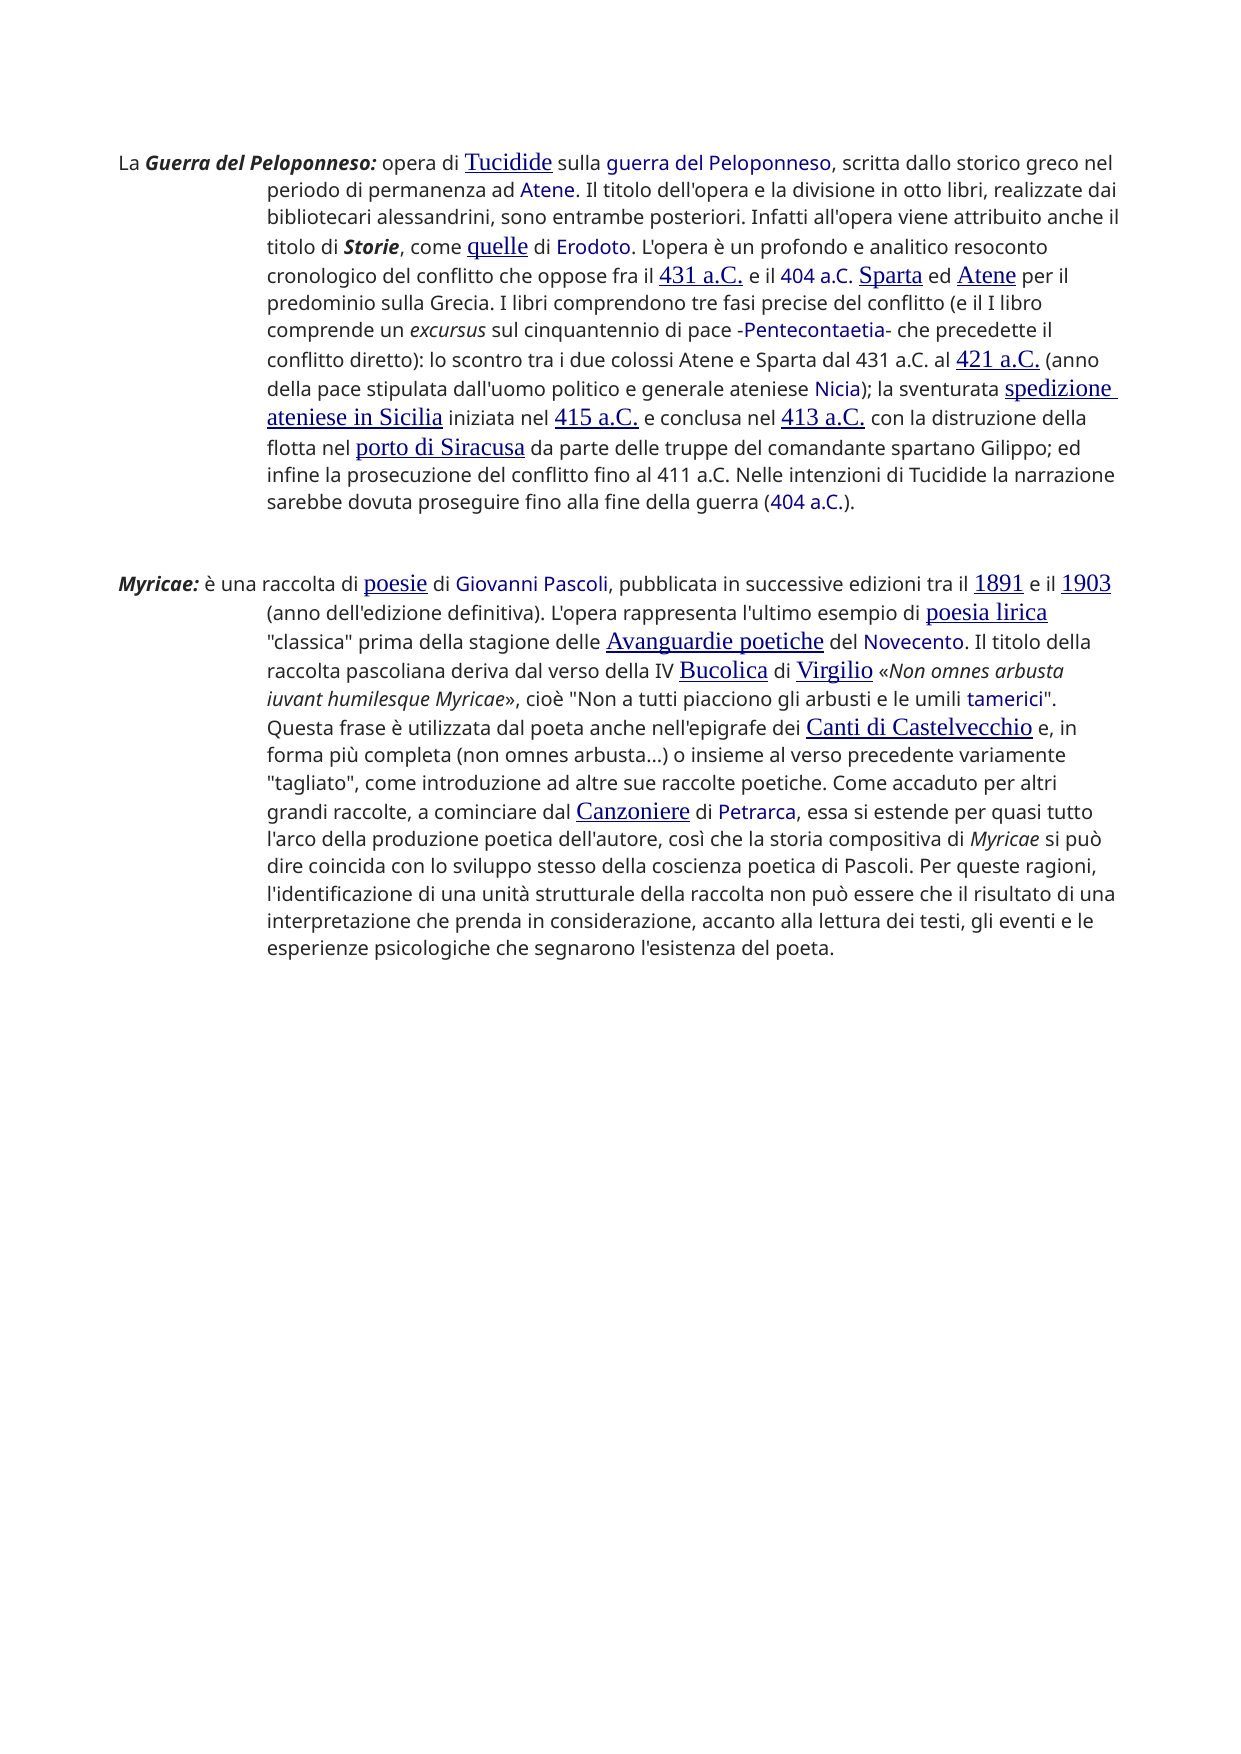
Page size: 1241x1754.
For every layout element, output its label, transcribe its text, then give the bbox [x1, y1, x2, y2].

text Myricae: è una raccolta di poesie di Giovanni Pascoli, pubblicata in successive edizioni tra il 1891 e il 1903 (anno dell'edizione definitiva). L'opera rappresenta l'ultimo esempio di poesia lirica "classica" prima della stagione delle Avanguardie poetiche del Novecento. Il titolo della raccolta pascoliana deriva dal verso della IV Bucolica di Virgilio «Non omnes arbusta iuvant humilesque Myricae», cioè "Non a tutti piacciono gli arbusti e le umili tamerici". Questa frase è utilizzata dal poeta anche nell'epigrafe dei Canti di Castelvecchio e, in forma più completa (non omnes arbusta...) o insieme al verso precedente variamente "tagliato", come introduzione ad altre sue raccolte poetiche. Come accaduto per altri grandi raccolte, a cominciare dal Canzoniere di Petrarca, essa si estende per quasi tutto l'arco della produzione poetica dell'autore, così che la storia compositiva di Myricae si può dire coincida con lo sviluppo stesso della coscienza poetica di Pascoli. Per queste ragioni, l'identificazione di una unità strutturale della raccolta non può essere che il risultato di una interpretazione che prenda in considerazione, accanto alla lettura dei testi, gli eventi e le esperienze psicologiche che segnarono l'esistenza del poeta. [118, 568, 1122, 962]
text La Guerra del Peloponneso: opera di Tucidide sulla guerra del Peloponneso, scritta dallo storico greco nel periodo di permanenza ad Atene. Il titolo dell'opera e la divisione in otto libri, realizzate dai bibliotecari alessandrini, sono entrambe posteriori. Infatti all'opera viene attribuito anche il titolo di Storie, come quelle di Erodoto. L'opera è un profondo e analitico resoconto cronologico del conflitto che oppose fra il 431 a.C. e il 404 a.C. Sparta ed Atene per il predominio sulla Grecia. I libri comprendono tre fasi precise del conflitto (e il I libro comprende un excursus sul cinquantennio di pace -Pentecontaetia- che precedette il conflitto diretto): lo scontro tra i due colossi Atene e Sparta dal 431 a.C. al 421 a.C. (anno della pace stipulata dall'uomo politico e generale ateniese Nicia); la sventurata spedizione ateniese in Sicilia iniziata nel 415 a.C. e conclusa nel 413 a.C. con la distruzione della flotta nel porto di Siracusa da parte delle truppe del comandante spartano Gilippo; ed infine la prosecuzione del conflitto fino al 411 a.C. Nelle intenzioni di Tucidide la narrazione sarebbe dovuta proseguire fino alla fine della guerra (404 a.C.). [118, 147, 1122, 516]
